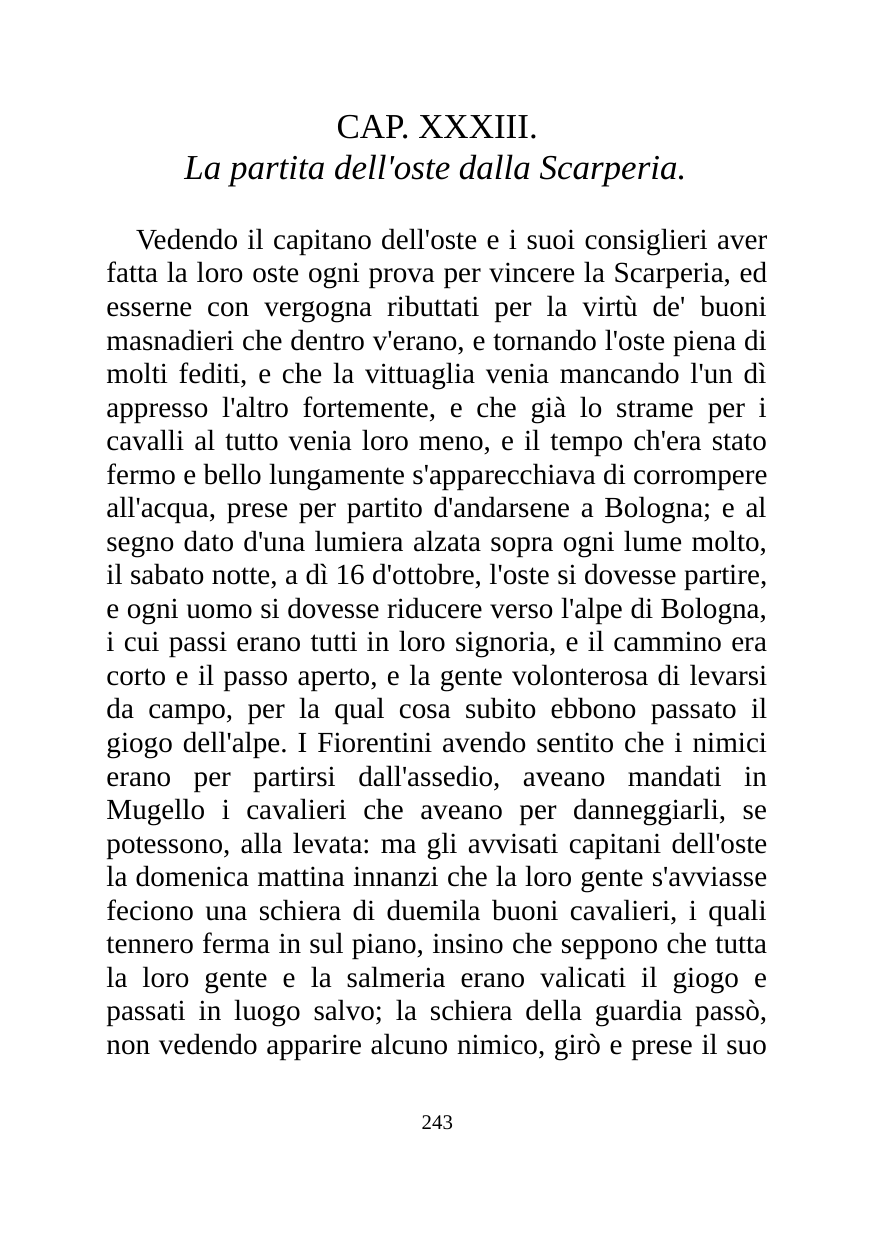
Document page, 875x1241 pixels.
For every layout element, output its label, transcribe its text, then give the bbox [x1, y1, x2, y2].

subtitle CAP. XXXIII. La partita dell'oste dalla Scarperia. [106, 106, 768, 187]
text Vedendo il capitano dell'oste e i suoi consiglieri aver fatta la loro oste ogni prova per vincere la Scarperia, ed esserne con vergogna ributtati per la virtù de' buoni masnadieri che dentro v'erano, e tornando l'oste piena di molti fediti, e che la vittuaglia venia mancando l'un dì appresso l'altro fortemente, e che già lo strame per i cavalli al tutto venia loro meno, e il tempo ch'era stato fermo e bello lungamente s'apparecchiava di corrompere all'acqua, prese per partito d'andarsene a Bologna; e al segno dato d'una lumiera alzata sopra ogni lume molto, il sabato notte, a dì 16 d'ottobre, l'oste si dovesse partire, e ogni uomo si dovesse riducere verso l'alpe di Bologna, i cui passi erano tutti in loro signoria, e il cammino era corto e il passo aperto, e la gente volonterosa di levarsi da campo, per la qual cosa subito ebbono passato il giogo dell'alpe. I Fiorentini avendo sentito che i nimici erano per partirsi dall'assedio, aveano mandati in Mugello i cavalieri che aveano per danneggiarli, se potessono, alla levata: ma gli avvisati capitani dell'oste la domenica mattina innanzi che la loro gente s'avviasse feciono una schiera di duemila buoni cavalieri, i quali tennero ferma in sul piano, insino che seppono che tutta la loro gente e la salmeria erano valicati il giogo e passati in luogo salvo; la schiera della guardia passò, non vedendo apparire alcuno nimico, girò e prese il suo [106, 222, 768, 1061]
